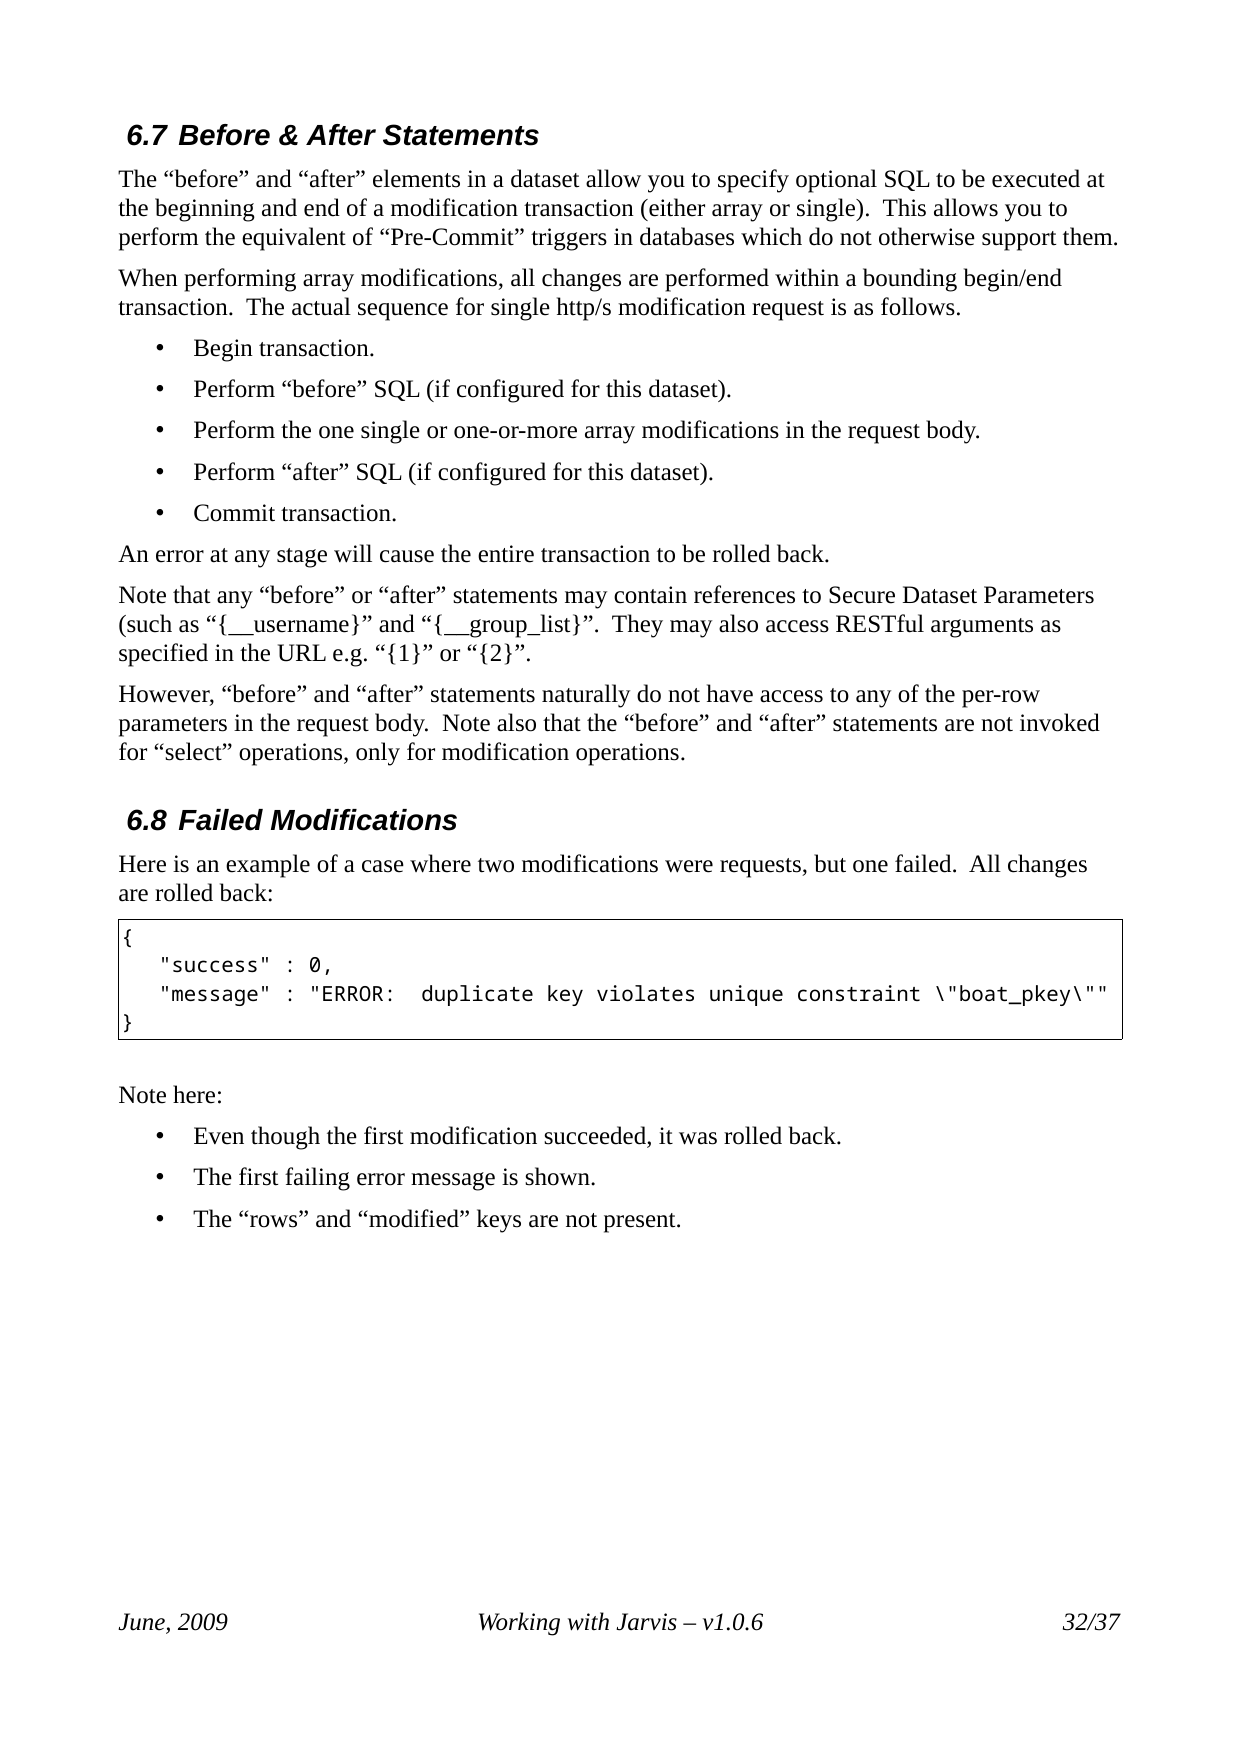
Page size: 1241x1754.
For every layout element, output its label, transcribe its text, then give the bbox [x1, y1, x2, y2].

text "message" : "ERROR: duplicate key violates unique constraint \"boat_pkey\"" [119, 976, 1122, 1004]
text The “before” and “after” elements in a dataset allow you to specify optional SQL to be executed at the beginning and end of a modification transaction (either array or single). This allows you to perform the equivalent of “Pre-Commit” triggers in databases which do not otherwise support them. [118, 164, 1122, 250]
list Even though the first modification succeeded, it was rolled back. [156, 1121, 1122, 1150]
text Here is an example of a case where two modifications were requests, but one failed. All changes are rolled back: [118, 849, 1122, 906]
text Note here: [118, 1080, 1122, 1109]
list Perform the one single or one-or-more array modifications in the request body. [156, 415, 1122, 444]
text "success" : 0, [119, 947, 1122, 976]
list Commit transaction. [156, 498, 1122, 527]
subtitle Failed Modifications [118, 803, 1122, 836]
list Perform “before” SQL (if configured for this dataset). [156, 374, 1122, 403]
subtitle Before & After Statements [118, 118, 1122, 152]
list The “rows” and “modified” keys are not present. [156, 1204, 1122, 1232]
text { [119, 920, 1122, 947]
list Perform “after” SQL (if configured for this dataset). [156, 457, 1122, 485]
text When performing array modifications, all changes are performed within a bounding begin/end transaction. The actual sequence for single http/s modification request is as follows. [118, 263, 1122, 320]
text However, “before” and “after” statements naturally do not have access to any of the per-row parameters in the request body. Note also that the “before” and “after” statements are not invoked for “select” operations, only for modification operations. [118, 679, 1122, 765]
list Begin transaction. [156, 333, 1122, 362]
text } [119, 1004, 1122, 1039]
list The first failing error message is shown. [156, 1162, 1122, 1191]
text Note that any “before” or “after” statements may contain references to Secure Dataset Parameters (such as “{__username}” and “{__group_list}”. They may also access RESTful arguments as specified in the URL e.g. “{1}” or “{2}”. [118, 580, 1122, 667]
text An error at any stage will cause the entire transaction to be rolled back. [118, 539, 1122, 568]
